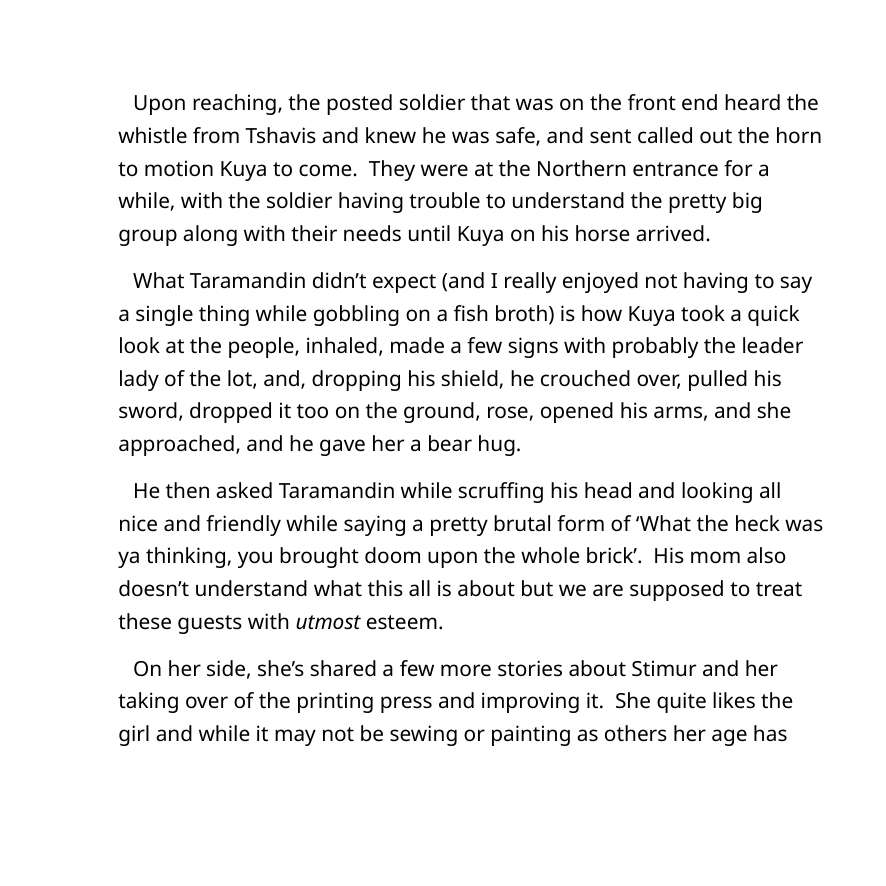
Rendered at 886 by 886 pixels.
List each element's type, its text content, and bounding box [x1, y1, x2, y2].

text He then asked Taramandin while scruffing his head and looking all nice and friendly while saying a pretty brutal form of ‘What the heck was ya thinking, you brought doom upon the whole brick’. His mom also doesn’t understand what this all is about but we are supposed to treat these guests with utmost esteem. [118, 476, 827, 635]
text Upon reaching, the posted soldier that was on the front end heard the whistle from Tshavis and knew he was safe, and sent called out the horn to motion Kuya to come. They were at the Northern entrance for a while, with the soldier having trouble to understand the pretty big group along with their needs until Kuya on his horse arrived. [118, 88, 827, 247]
text What Taramandin didn’t expect (and I really enjoyed not having to say a single thing while gobbling on a fish broth) is how Kuya took a quick look at the people, inhaled, made a few signs with probably the leader lady of the lot, and, dropping his shield, he crouched over, pulled his sword, dropped it too on the ground, rose, opened his arms, and she approached, and he gave her a bear hug. [118, 266, 827, 458]
text On her side, she’s shared a few more stories about Stimur and her taking over of the printing press and improving it. She quite likes the girl and while it may not be sewing or painting as others her age has [118, 654, 827, 748]
